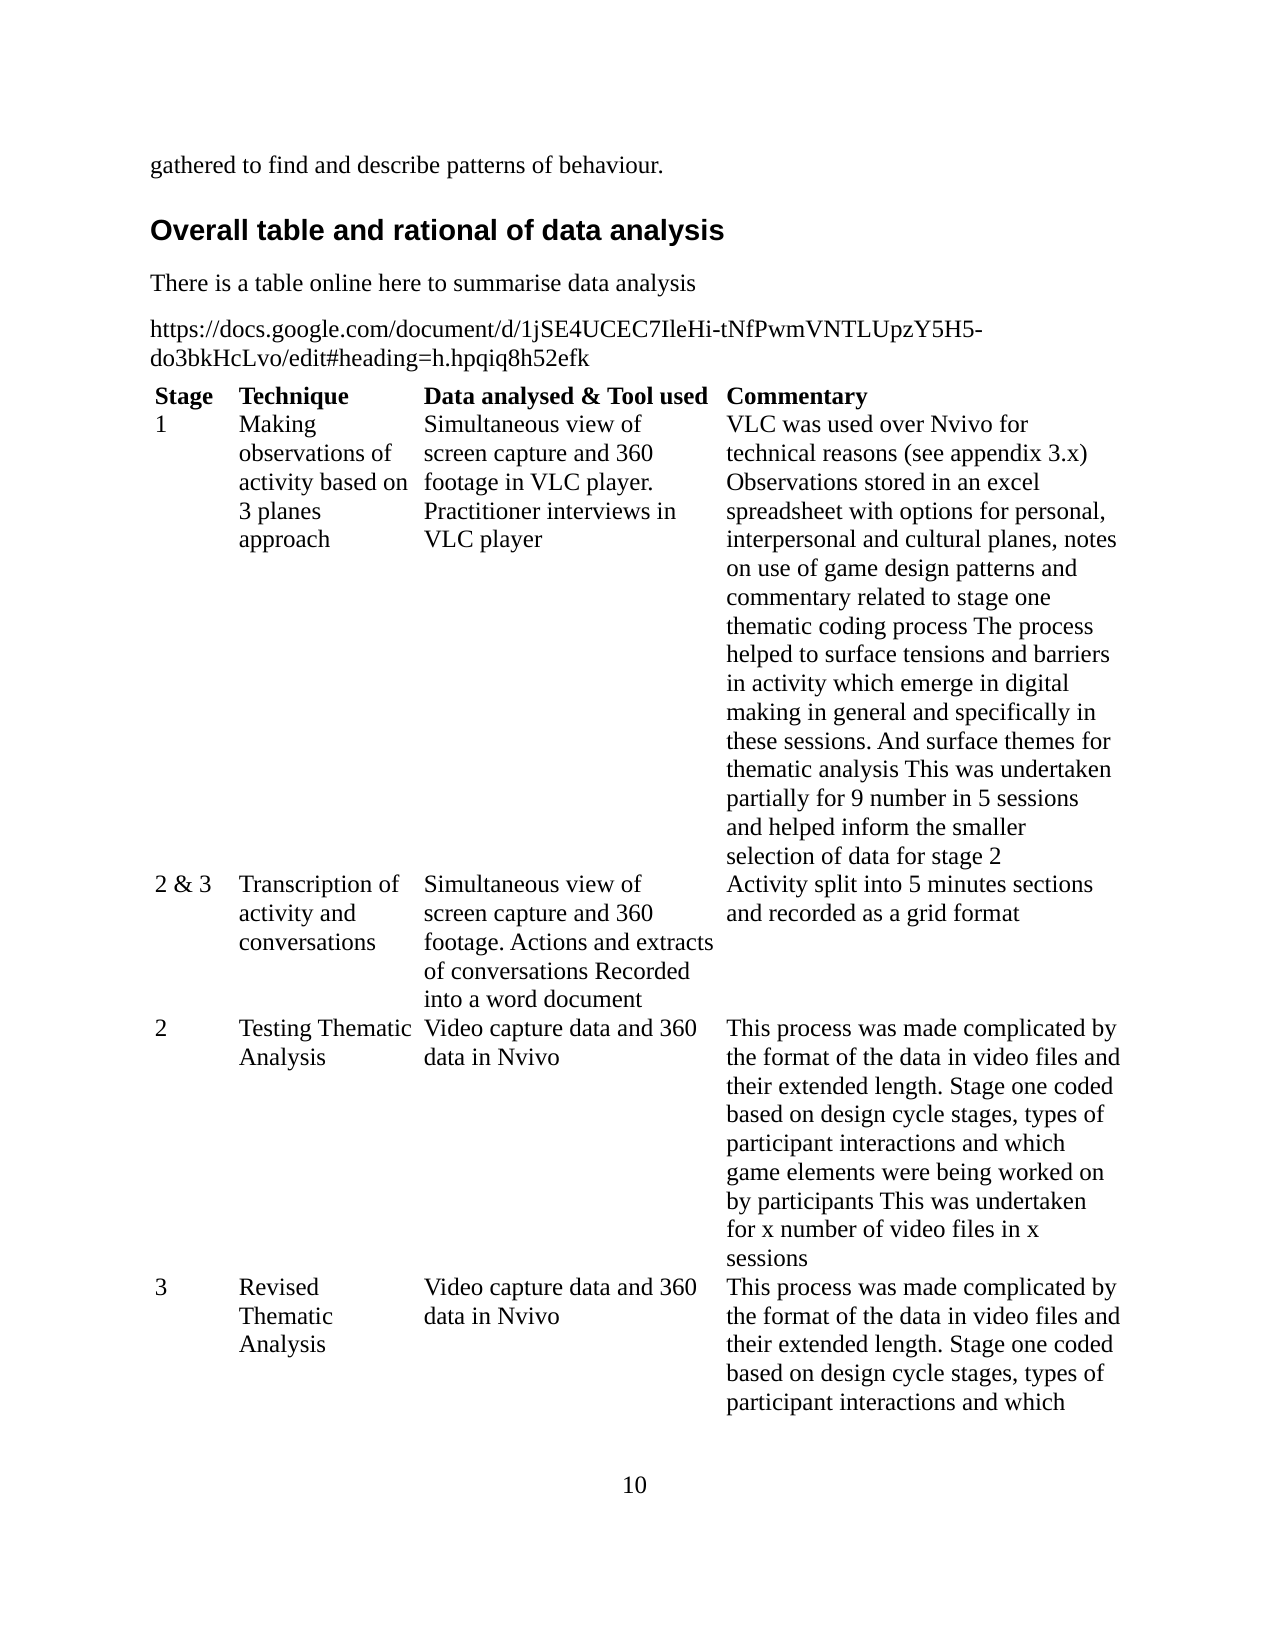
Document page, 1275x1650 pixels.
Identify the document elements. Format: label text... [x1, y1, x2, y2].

table_cell Activity split into 5 minutes sections and recorded as a grid format [721, 870, 1125, 1013]
table_cell 3 [150, 1272, 234, 1416]
table_cell Revised Thematic Analysis [234, 1272, 419, 1416]
table_cell Video capture data and 360 data in Nvivo [419, 1013, 721, 1272]
text There is a table online here to summarise data analysis [150, 268, 1125, 296]
table_cell Simultaneous view of screen capture and 360 footage in VLC player. Practitioner interviews in VLC player [419, 410, 721, 869]
table_cell This process was made complicated by the format of the data in video files and their extended length. Stage one coded based on design cycle stages, types of participant interactions and which game elements were being worked on by participants This was undertaken for x number of video files in x sessions [721, 1013, 1125, 1272]
table_cell This process was made complicated by the format of the data in video files and their extended length. Stage one coded based on design cycle stages, types of participant interactions and which [721, 1272, 1125, 1416]
table_cell Simultaneous view of screen capture and 360 footage. Actions and extracts of conversations Recorded into a word document [419, 870, 721, 1013]
table_cell VLC was used over Nvivo for technical reasons (see appendix 3.x) Observations stored in an excel spreadsheet with options for personal, interpersonal and cultural planes, notes on use of game design patterns and commentary related to stage one thematic coding process The process helped to surface tensions and barriers in activity which emerge in digital making in general and specifically in these sessions. And surface themes for thematic analysis This was undertaken partially for 9 number in 5 sessions and helped inform the smaller selection of data for stage 2 [721, 410, 1125, 869]
table_cell 2 [150, 1013, 234, 1272]
table_header Data analysed & Tool used [419, 381, 721, 409]
table_cell Transcription of activity and conversations [234, 870, 419, 1013]
text https://docs.google.com/document/d/1jSE4UCEC7IleHi-tNfPwmVNTLUpzY5H5-do3bkHcLvo/edit#heading=h.hpqiq8h52efk [150, 314, 1125, 372]
table_cell 2 & 3 [150, 870, 234, 1013]
table_cell Video capture data and 360 data in Nvivo [419, 1272, 721, 1416]
table_cell 1 [150, 410, 234, 869]
table_cell Testing Thematic Analysis [234, 1013, 419, 1272]
table_cell Making observations of activity based on 3 planes approach [234, 410, 419, 869]
text gathered to find and describe patterns of behaviour. [150, 150, 1125, 179]
table_header Technique [234, 381, 419, 409]
subtitle Overall table and rational of data analysis [150, 213, 1125, 246]
table_header Commentary [721, 381, 1125, 409]
table_header Stage [150, 381, 234, 409]
